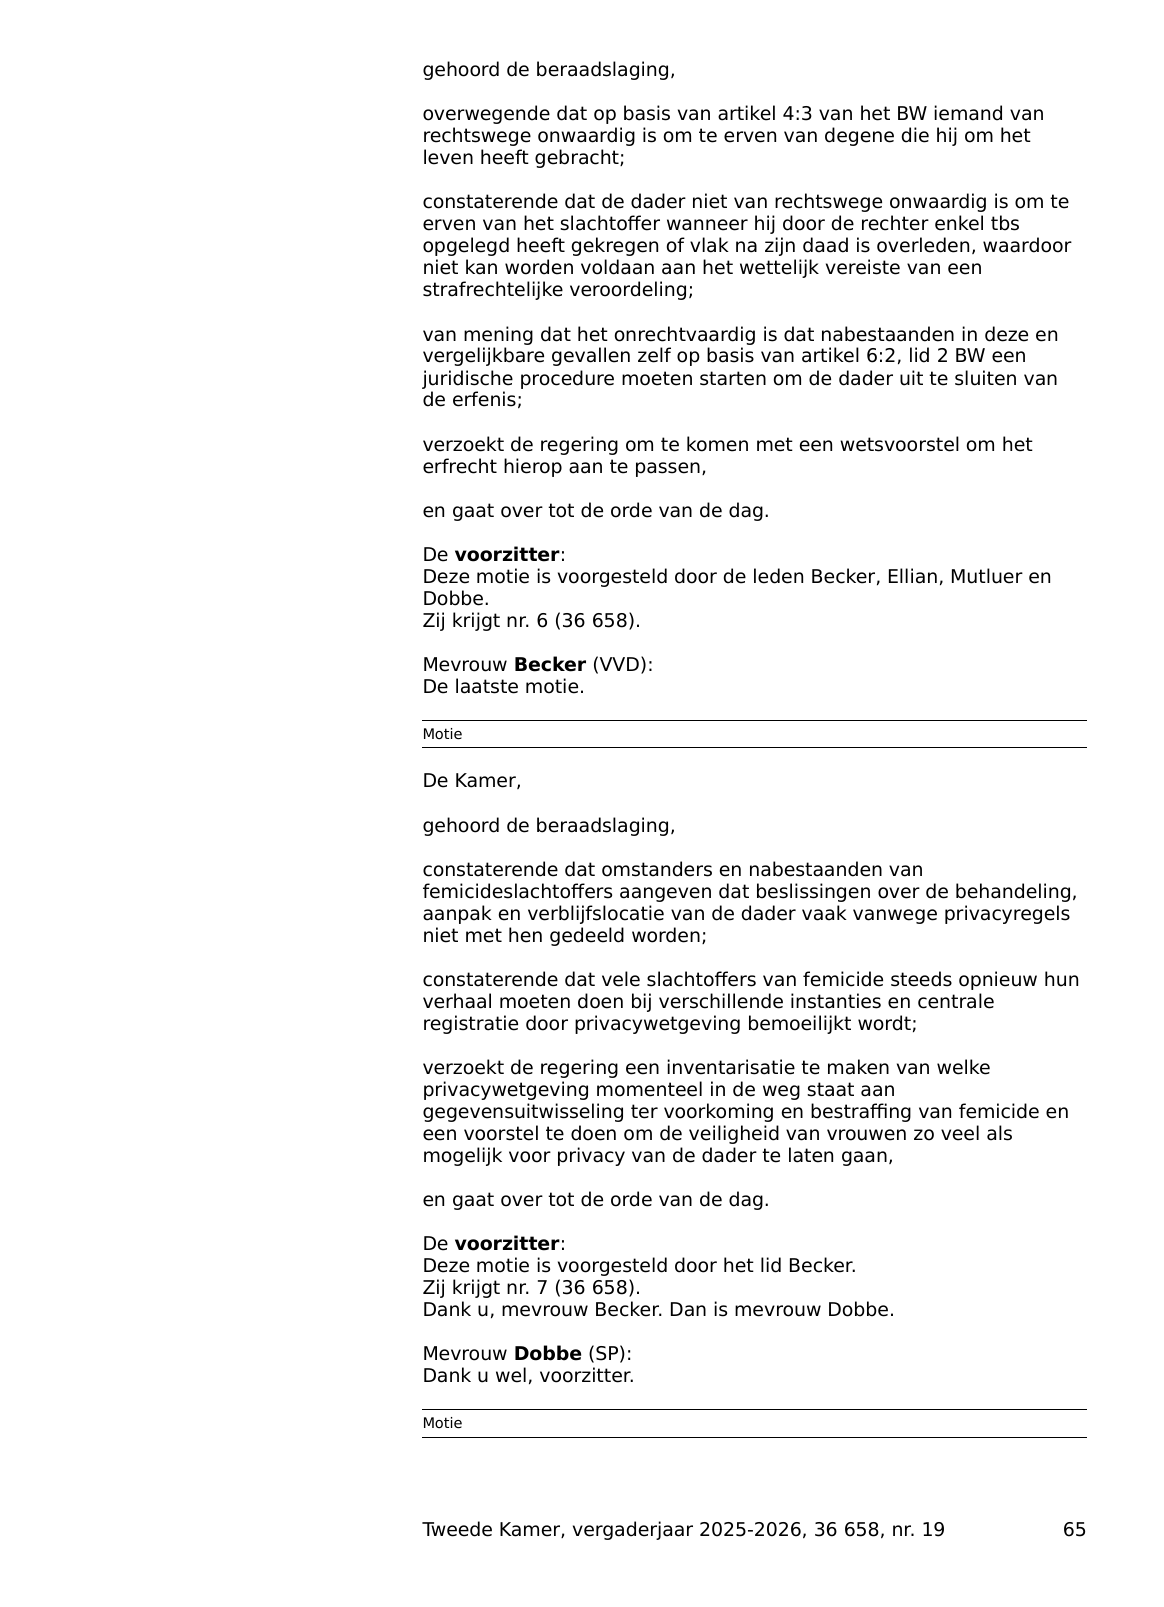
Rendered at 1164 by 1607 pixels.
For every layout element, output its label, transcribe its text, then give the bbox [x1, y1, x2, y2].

text Deze motie is voorgesteld door het lid Becker. [422, 1255, 1087, 1277]
text verzoekt de regering om te komen met een wetsvoorstel om het erfrecht hierop aan te passen, [422, 433, 1087, 477]
text constaterende dat de dader niet van rechtswege onwaardig is om te erven van het slachtoffer wanneer hij door de rechter enkel tbs opgelegd heeft gekregen of vlak na zijn daad is overleden, waardoor niet kan worden voldaan aan het wettelijk vereiste van een strafrechtelijke veroordeling; [422, 191, 1087, 301]
text constaterende dat vele slachtoffers van femicide steeds opnieuw hun verhaal moeten doen bij verschillende instanties en centrale registratie door privacywetgeving bemoeilijkt wordt; [422, 969, 1087, 1035]
text De laatste motie. [422, 676, 1087, 698]
table_header Motie [422, 721, 1087, 747]
text De voorzitter: [422, 1233, 1087, 1255]
text gehoord de beraadslaging, [422, 814, 1087, 837]
text Mevrouw Becker (VVD): [422, 654, 1087, 676]
text Dank u wel, voorzitter. [422, 1365, 1087, 1387]
text Mevrouw Dobbe (SP): [422, 1343, 1087, 1365]
text Deze motie is voorgesteld door de leden Becker, Ellian, Mutluer en Dobbe. [422, 566, 1087, 610]
text overwegende dat op basis van artikel 4:3 van het BW iemand van rechtswege onwaardig is om te erven van degene die hij om het leven heeft gebracht; [422, 103, 1087, 169]
text Zij krijgt nr. 6 (36 658). [422, 610, 1087, 632]
text van mening dat het onrechtvaardig is dat nabestaanden in deze en vergelijkbare gevallen zelf op basis van artikel 6:2, lid 2 BW een juridische procedure moeten starten om de dader uit te sluiten van de erfenis; [422, 323, 1087, 411]
text De Kamer, [422, 770, 1087, 792]
text en gaat over tot de orde van de dag. [422, 500, 1087, 522]
text De voorzitter: [422, 544, 1087, 566]
table_header Motie [422, 1410, 1087, 1437]
text Zij krijgt nr. 7 (36 658). [422, 1277, 1087, 1299]
text en gaat over tot de orde van de dag. [422, 1189, 1087, 1211]
text gehoord de beraadslaging, [422, 59, 1087, 81]
text constaterende dat omstanders en nabestaanden van femicideslachtoffers aangeven dat beslissingen over de behandeling, aanpak en verblijfslocatie van de dader vaak vanwege privacyregels niet met hen gedeeld worden; [422, 859, 1087, 947]
text Dank u, mevrouw Becker. Dan is mevrouw Dobbe. [422, 1299, 1087, 1321]
text verzoekt de regering een inventarisatie te maken van welke privacywetgeving momenteel in de weg staat aan gegevensuitwisseling ter voorkoming en bestraffing van femicide en een voorstel te doen om de veiligheid van vrouwen zo veel als mogelijk voor privacy van de dader te laten gaan, [422, 1057, 1087, 1167]
